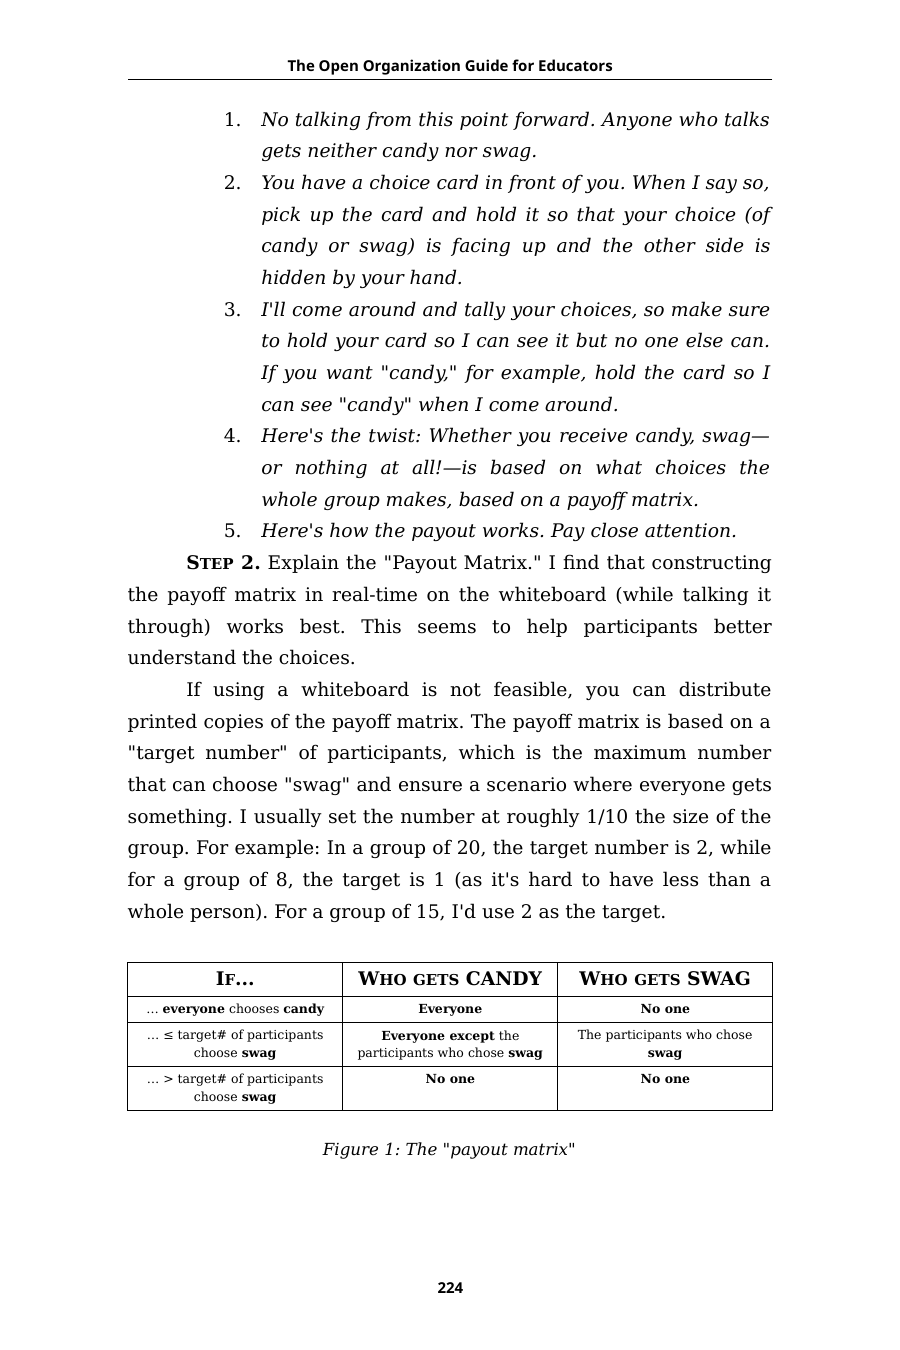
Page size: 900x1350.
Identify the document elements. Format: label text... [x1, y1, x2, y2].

table_header If... [128, 963, 342, 996]
table_cell No one [558, 997, 772, 1022]
text Figure 1: The "payout matrix" [127, 1140, 772, 1160]
table_cell No one [558, 1067, 772, 1110]
list Here's how the payout works. Pay close attention. [223, 520, 772, 542]
list Here's the twist: Whether you receive candy, swag—or nothing at all!—is based on what choices the whole group makes, based on a payoff matrix. [223, 425, 772, 511]
list No talking from this point forward. Anyone who talks gets neither candy nor swag. [223, 109, 772, 162]
table_cell … ≤ target# of participants choose swag [128, 1023, 342, 1066]
list You have a choice card in front of you. When I say so, pick up the card and hold it so that your choice (of candy or swag) is facing up and the other side is hidden by your hand. [223, 172, 772, 289]
table_header Who gets CANDY [343, 963, 557, 996]
text Step 2. Explain the "Payout Matrix." I find that constructing the payoff matrix in real-time on the whiteboard (while talking it through) works best. This seems to help participants better understand the choices. [127, 552, 772, 669]
table_cell The participants who chose swag [558, 1023, 772, 1066]
text If using a whiteboard is not feasible, you can distribute printed copies of the payoff matrix. The payoff matrix is based on a "target number" of participants, which is the maximum number that can choose "swag" and ensure a scenario where everyone gets something. I usually set the number at roughly 1/10 the size of the group. For example: In a group of 20, the target number is 2, while for a group of 8, the target is 1 (as it's hard to have less than a whole person). For a group of 15, I'd use 2 as the target. [127, 679, 772, 922]
table_cell Everyone except the participants who chose swag [343, 1023, 557, 1066]
list I'll come around and tally your choices, so make sure to hold your card so I can see it but no one else can. If you want "candy," for example, hold the card so I can see "candy" when I come around. [223, 299, 772, 416]
table_cell Everyone [343, 997, 557, 1022]
table_cell … > target# of participants choose swag [128, 1067, 342, 1110]
table_cell … everyone chooses candy [128, 997, 342, 1022]
table_cell No one [343, 1067, 557, 1110]
table_header Who gets SWAG [558, 963, 772, 996]
